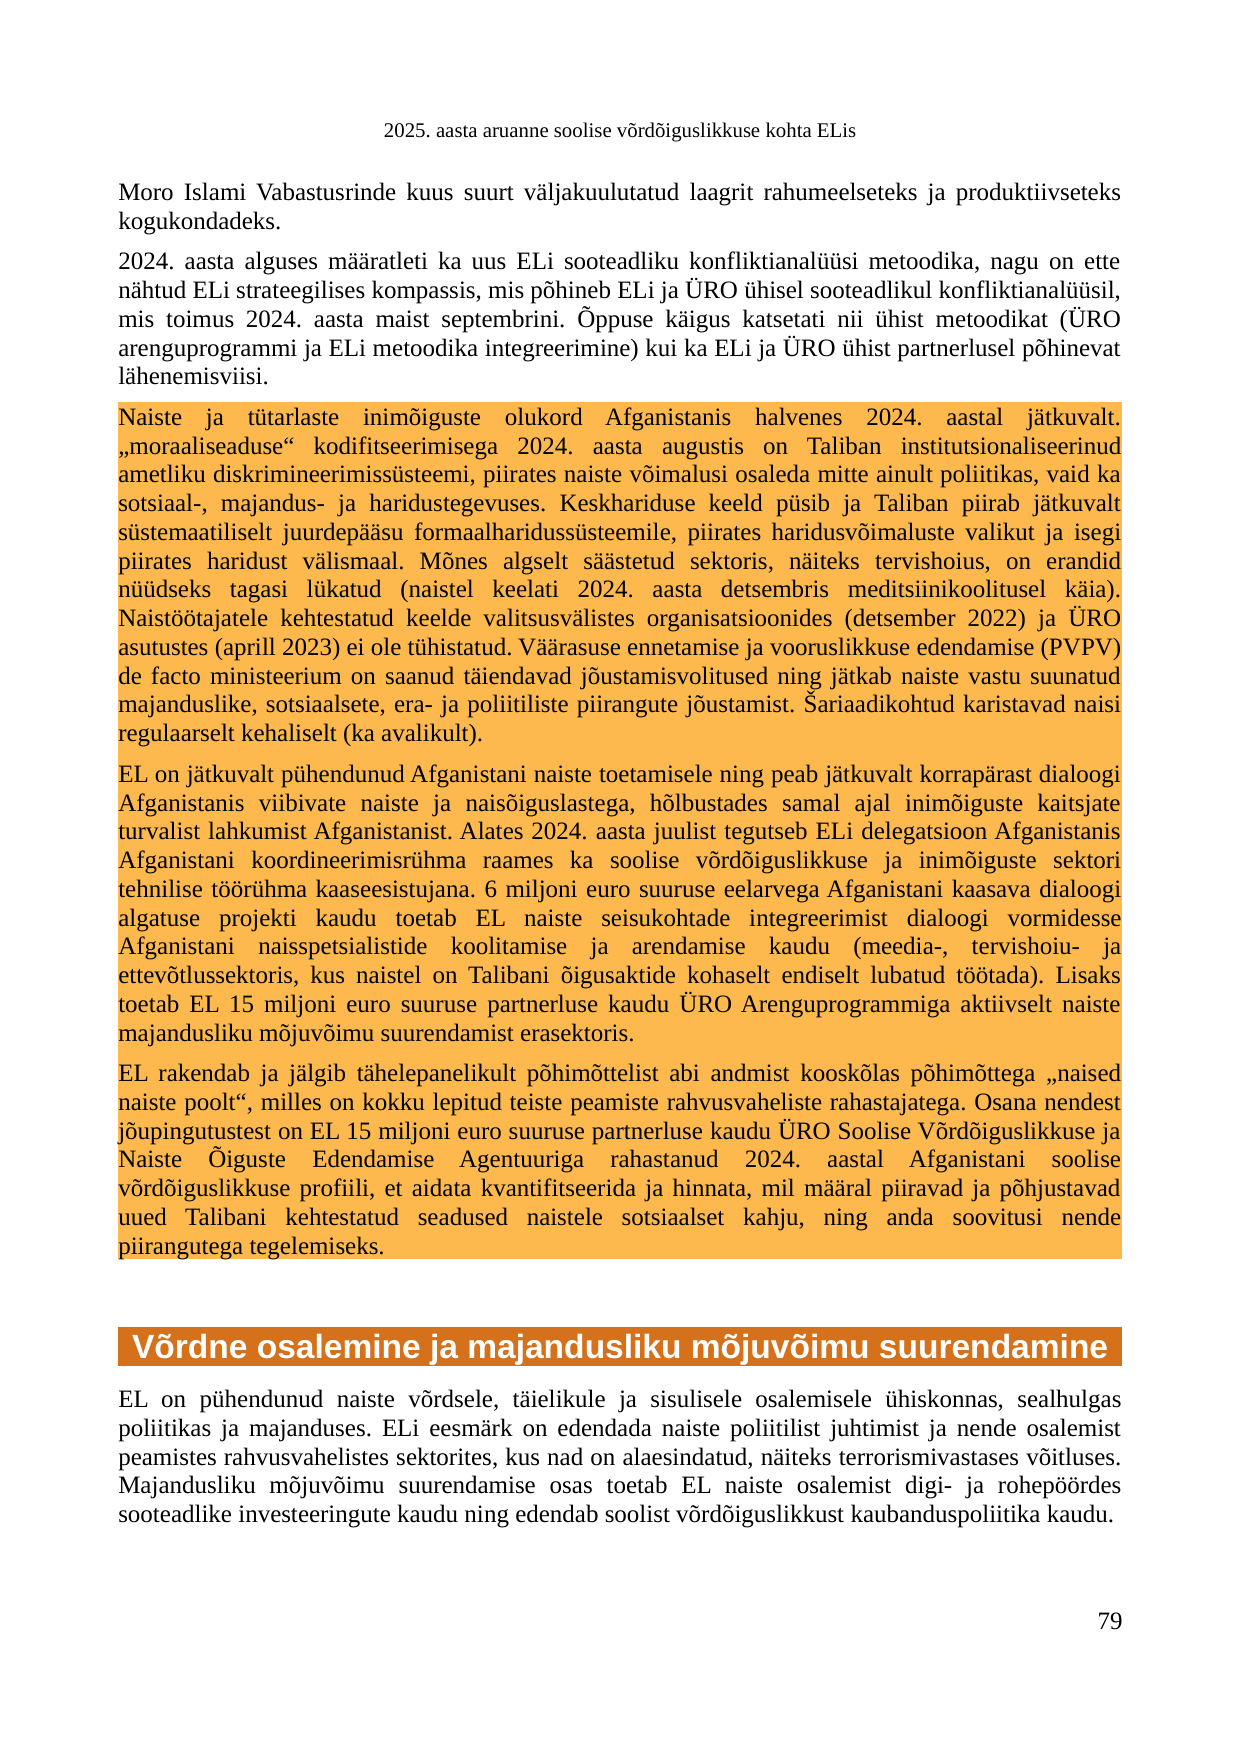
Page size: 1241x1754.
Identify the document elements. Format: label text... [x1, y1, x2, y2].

text 2024. aasta alguses määratleti ka uus ELi sooteadliku konfliktianalüüsi metoodika, nagu on ette nähtud ELi strateegilises kompassis, mis põhineb ELi ja ÜRO ühisel sooteadlikul konfliktianalüüsil, mis toimus 2024. aasta maist septembrini. Õppuse käigus katsetati nii ühist metoodikat (ÜRO arenguprogrammi ja ELi metoodika integreerimine) kui ka ELi ja ÜRO ühist partnerlusel põhinevat lähenemisviisi. [118, 246, 1122, 390]
text EL on pühendunud naiste võrdsele, täielikule ja sisulisele osalemisele ühiskonnas, sealhulgas poliitikas ja majanduses. ELi eesmärk on edendada naiste poliitilist juhtimist ja nende osalemist peamistes rahvusvahelistes sektorites, kus nad on alaesindatud, näiteks terrorismivastases võitluses. Majandusliku mõjuvõimu suurendamise osas toetab EL naiste osalemist digi- ja rohepöördes sooteadlike investeeringute kaudu ning edendab soolist võrdõiguslikkust kaubanduspoliitika kaudu. [118, 1384, 1122, 1528]
text Naiste ja tütarlaste inimõiguste olukord Afganistanis halvenes 2024. aastal jätkuvalt. „moraaliseaduse“ kodifitseerimisega 2024. aasta augustis on Taliban institutsionaliseerinud ametliku diskrimineerimissüsteemi, piirates naiste võimalusi osaleda mitte ainult poliitikas, vaid ka sotsiaal-, majandus- ja haridustegevuses. Keskhariduse keeld püsib ja Taliban piirab jätkuvalt süstemaatiliselt juurdepääsu formaalharidussüsteemile, piirates haridusvõimaluste valikut ja isegi piirates haridust välismaal. Mõnes algselt säästetud sektoris, näiteks tervishoius, on erandid nüüdseks tagasi lükatud (naistel keelati 2024. aasta detsembris meditsiinikoolitusel käia). Naistöötajatele kehtestatud keelde valitsusvälistes organisatsioonides (detsember 2022) ja ÜRO asutustes (aprill 2023) ei ole tühistatud. Väärasuse ennetamise ja vooruslikkuse edendamise (PVPV) de facto ministeerium on saanud täiendavad jõustamisvolitused ning jätkab naiste vastu suunatud majanduslike, sotsiaalsete, era- ja poliitiliste piirangute jõustamist. Šariaadikohtud karistavad naisi regulaarselt kehaliselt (ka avalikult). [118, 402, 1122, 747]
text EL on jätkuvalt pühendunud Afganistani naiste toetamisele ning peab jätkuvalt korrapärast dialoogi Afganistanis viibivate naiste ja naisõiguslastega, hõlbustades samal ajal inimõiguste kaitsjate turvalist lahkumist Afganistanist. Alates 2024. aasta juulist tegutseb ELi delegatsioon Afganistanis Afganistani koordineerimisrühma raames ka soolise võrdõiguslikkuse ja inimõiguste sektori tehnilise töörühma kaaseesistujana. 6 miljoni euro suuruse eelarvega Afganistani kaasava dialoogi algatuse projekti kaudu toetab EL naiste seisukohtade integreerimist dialoogi vormidesse Afganistani naisspetsialistide koolitamise ja arendamise kaudu (meedia-, tervishoiu- ja ettevõtlussektoris, kus naistel on Talibani õigusaktide kohaselt endiselt lubatud töötada). Lisaks toetab EL 15 miljoni euro suuruse partnerluse kaudu ÜRO Arenguprogrammiga aktiivselt naiste majandusliku mõjuvõimu suurendamist erasektoris. [118, 759, 1122, 1046]
text Moro Islami Vabastusrinde kuus suurt väljakuulutatud laagrit rahumeelseteks ja produktiivseteks kogukondadeks. [118, 177, 1122, 234]
subtitle Võrdne osalemine ja majandusliku mõjuvõimu suurendamine [118, 1327, 1122, 1366]
text EL rakendab ja jälgib tähelepanelikult põhimõttelist abi andmist kooskõlas põhimõttega „naised naiste poolt“, milles on kokku lepitud teiste peamiste rahvusvaheliste rahastajatega. Osana nendest jõupingutustest on EL 15 miljoni euro suuruse partnerluse kaudu ÜRO Soolise Võrdõiguslikkuse ja Naiste Õiguste Edendamise Agentuuriga rahastanud 2024. aastal Afganistani soolise võrdõiguslikkuse profiili, et aidata kvantifitseerida ja hinnata, mil määral piiravad ja põhjustavad uued Talibani kehtestatud seadused naistele sotsiaalset kahju, ning anda soovitusi nende piirangutega tegelemiseks. [118, 1058, 1122, 1259]
